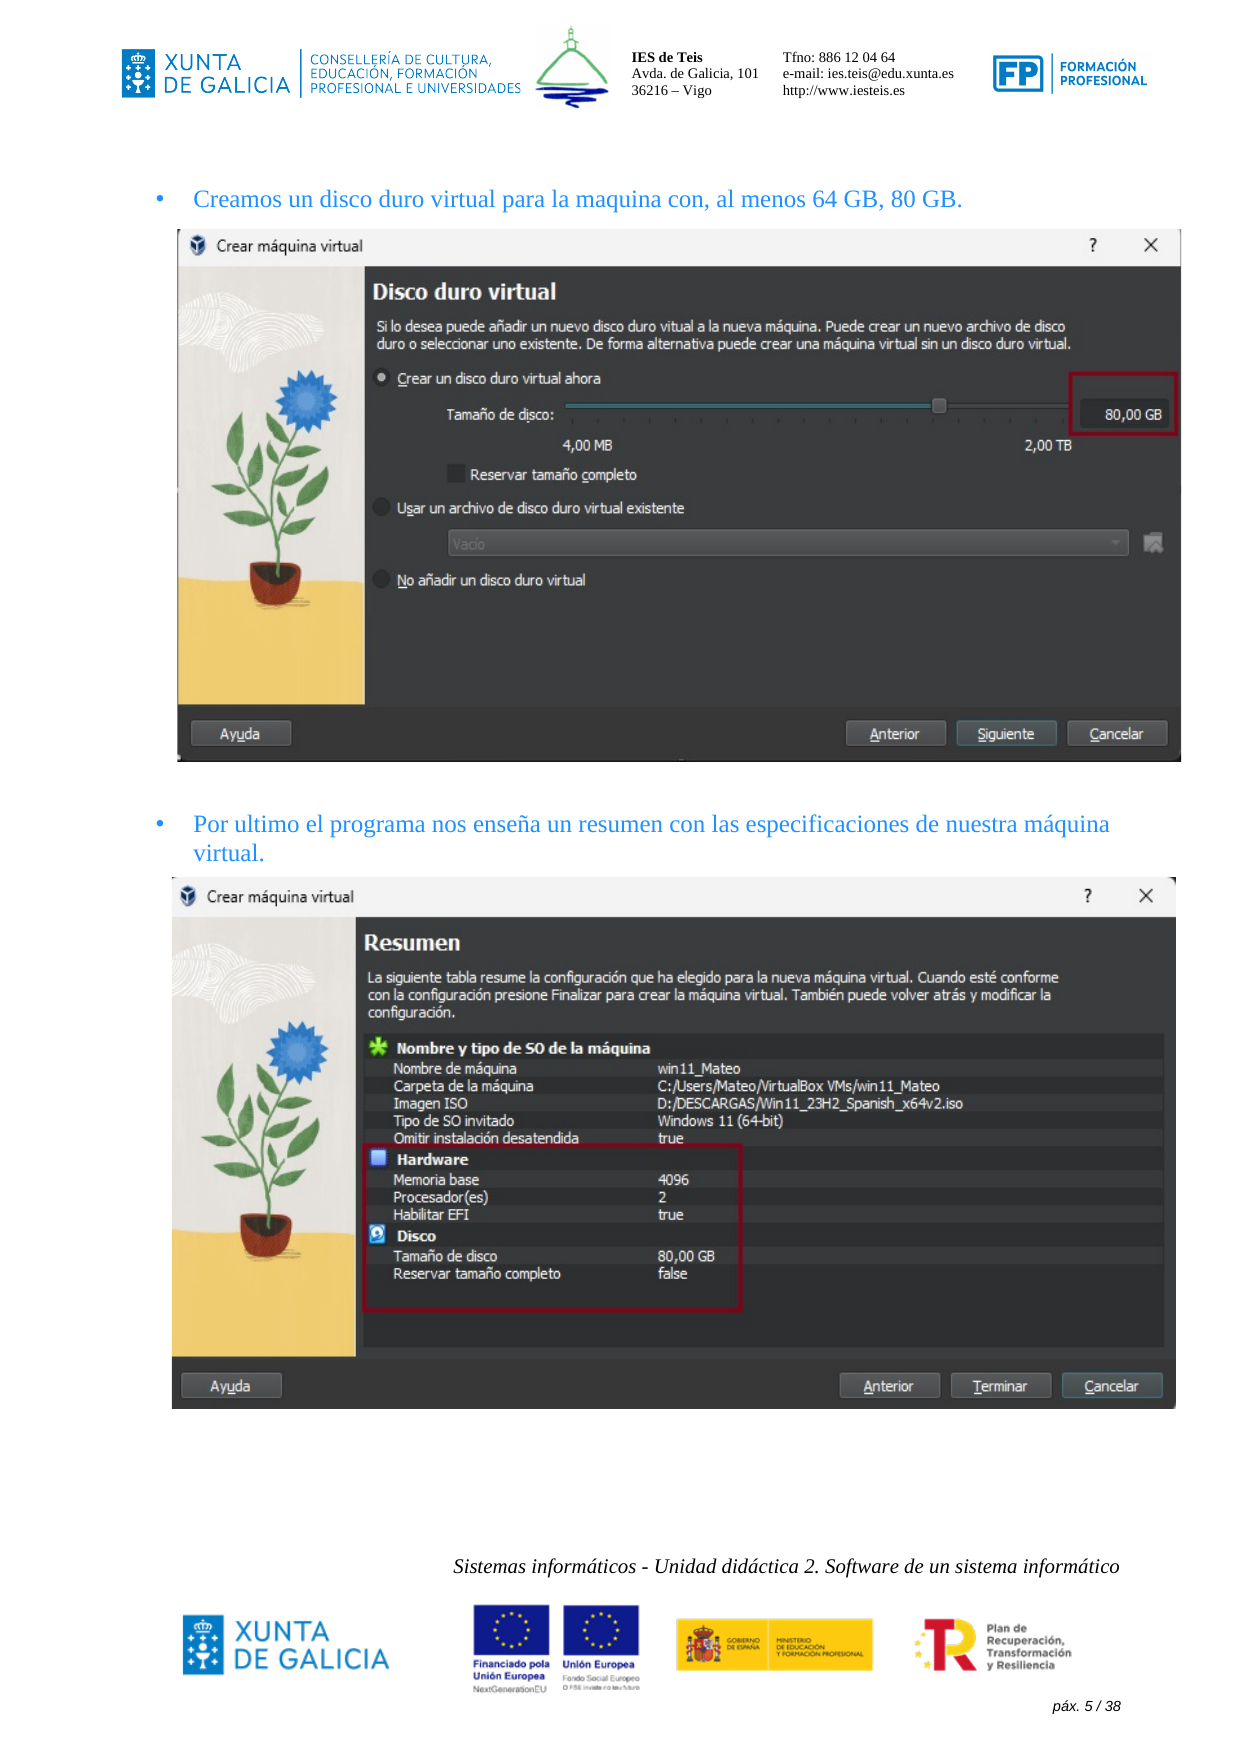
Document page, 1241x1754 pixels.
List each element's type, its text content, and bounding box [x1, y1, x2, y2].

picture [121, 49, 521, 98]
list Por ultimo el programa nos enseña un resumen con las especificaciones de nuestra máquina virtual. [156, 809, 1122, 867]
picture [182, 1593, 1085, 1700]
picture [177, 229, 1182, 762]
picture [989, 50, 1153, 97]
picture [534, 25, 611, 110]
picture [171, 877, 1176, 1409]
list Creamos un disco duro virtual para la maquina con, al menos 64 GB, 80 GB. [156, 184, 1122, 213]
